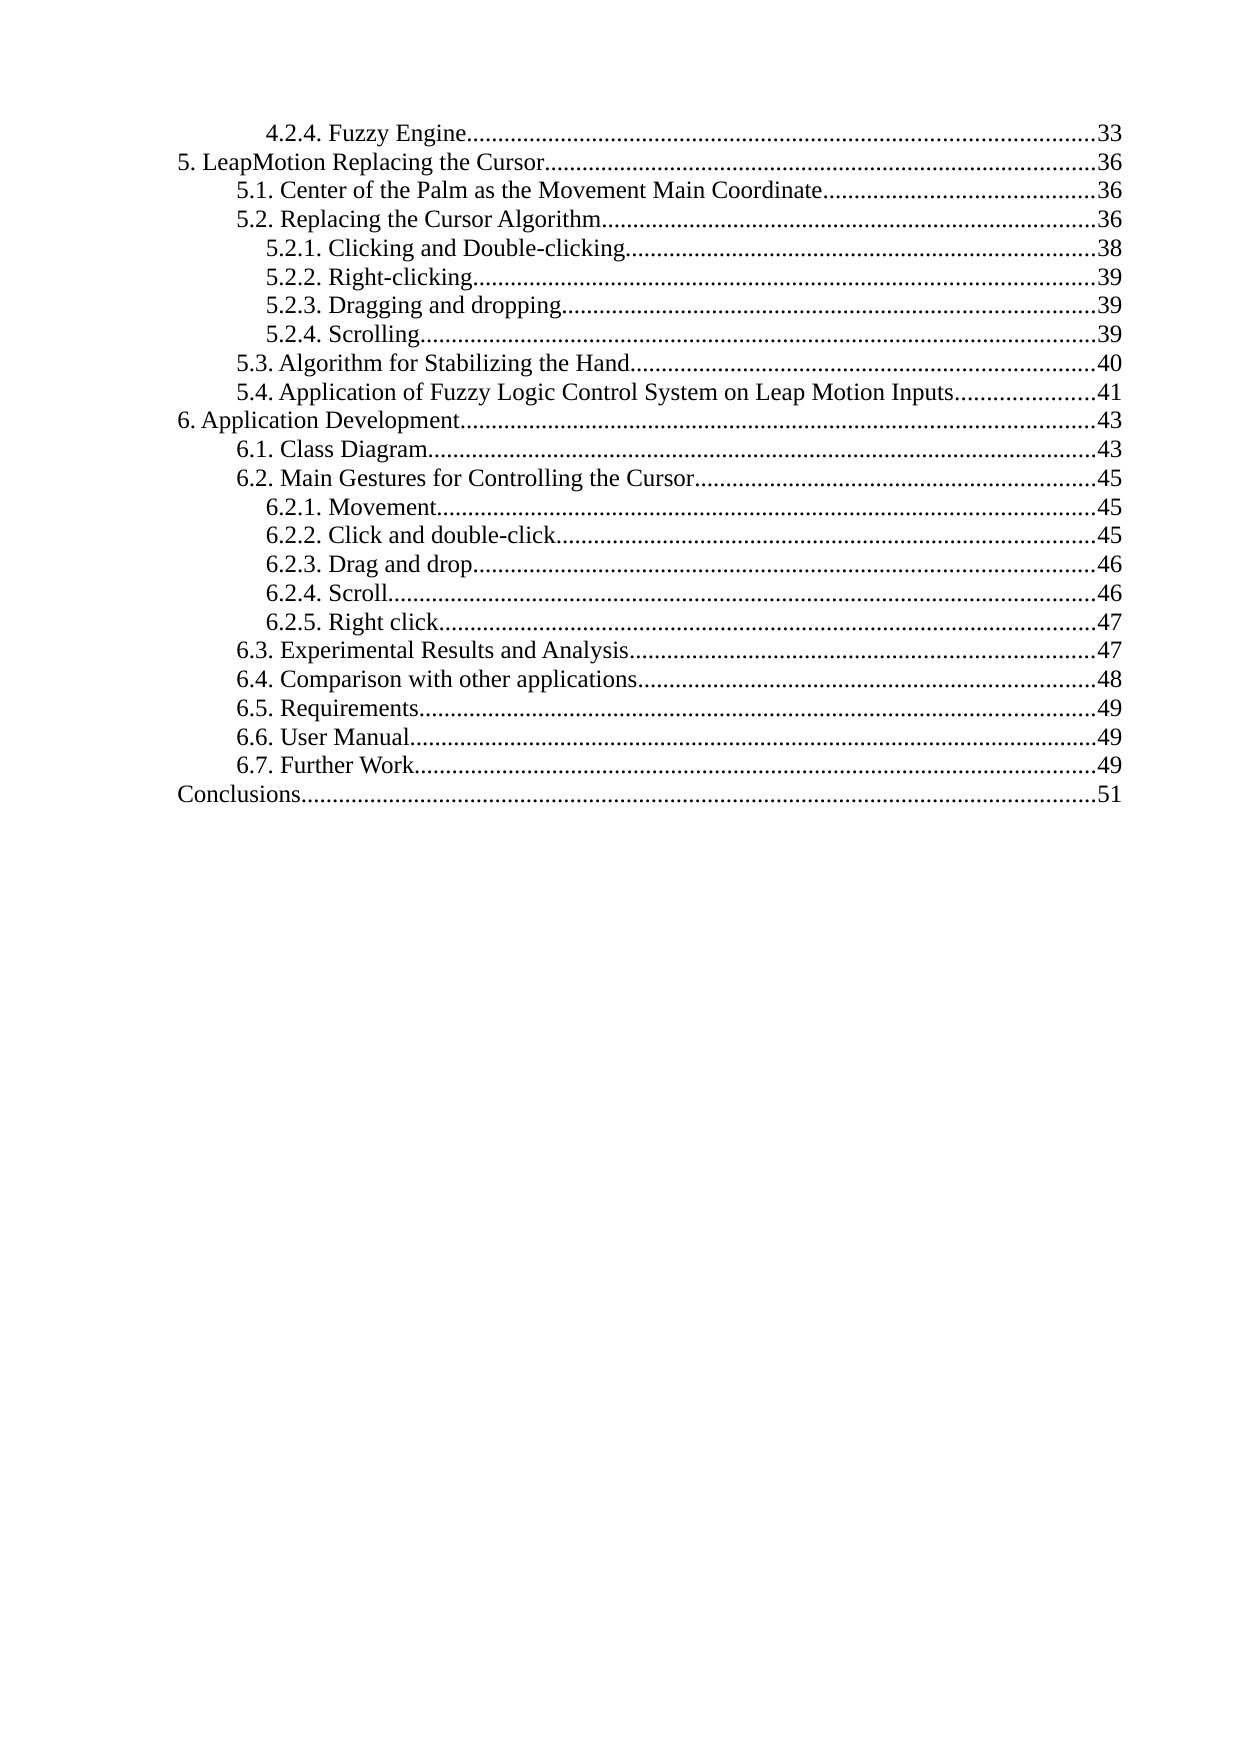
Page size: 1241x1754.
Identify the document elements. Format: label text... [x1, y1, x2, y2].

text 6.2.4. Scroll 46 [266, 578, 1122, 607]
text 5.1. Center of the Palm as the Movement Main Coordinate 36 [236, 176, 1122, 204]
text 6.2. Main Gestures for Controlling the Cursor 45 [236, 463, 1122, 492]
text 6.4. Comparison with other applications 48 [236, 664, 1122, 693]
text 6.1. Class Diagram 43 [236, 434, 1122, 463]
text 5.2.1. Clicking and Double-clicking 38 [266, 233, 1122, 262]
text 5.3. Algorithm for Stabilizing the Hand 40 [236, 348, 1122, 377]
text 5.2.3. Dragging and dropping 39 [266, 291, 1122, 319]
text 6.3. Experimental Results and Analysis 47 [236, 636, 1122, 664]
text 6.5. Requirements 49 [236, 693, 1122, 722]
text 6.7. Further Work 49 [236, 751, 1122, 779]
text 4.2.4. Fuzzy Engine 33 [266, 118, 1122, 147]
text 6.2.2. Click and double-click 45 [266, 521, 1122, 549]
text 5.2. Replacing the Cursor Algorithm 36 [236, 204, 1122, 233]
text 5.2.4. Scrolling 39 [266, 319, 1122, 348]
text 5.4. Application of Fuzzy Logic Control System on Leap Motion Inputs 41 [236, 377, 1122, 406]
text 5. LeapMotion Replacing the Cursor 36 [177, 147, 1122, 176]
text 6.2.1. Movement 45 [266, 492, 1122, 521]
text 6.2.3. Drag and drop 46 [266, 549, 1122, 578]
text 6. Application Development 43 [177, 406, 1122, 434]
text 6.6. User Manual 49 [236, 722, 1122, 751]
text 5.2.2. Right-clicking 39 [266, 262, 1122, 291]
text 6.2.5. Right click 47 [266, 607, 1122, 636]
text Conclusions 51 [177, 779, 1122, 808]
